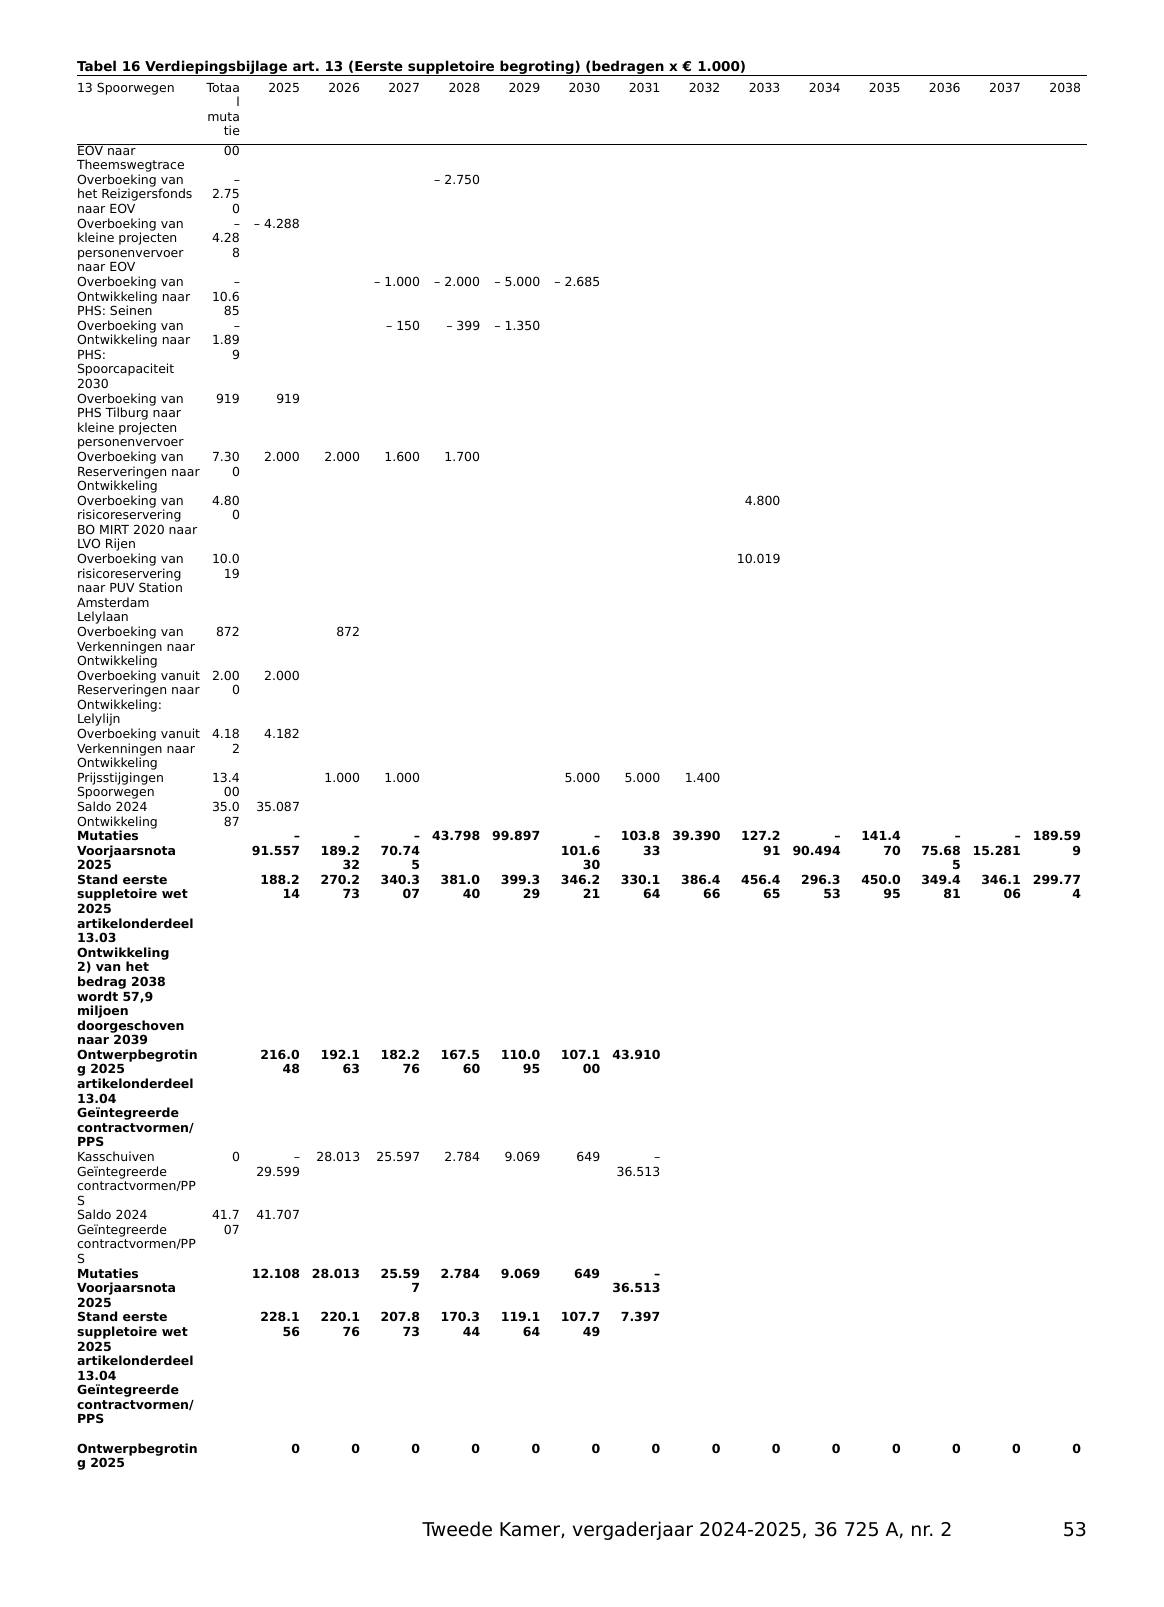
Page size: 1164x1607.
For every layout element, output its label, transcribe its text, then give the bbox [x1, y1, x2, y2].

table_cell 220.176 [306, 1310, 366, 1427]
table_cell Ontwerpbegroting 2025 artikelonderdeel 13.04 Geïntegreerde contractvormen/PPS [77, 1048, 200, 1150]
table_cell [786, 1150, 846, 1208]
table_cell [666, 275, 726, 318]
table_cell 2037 [966, 76, 1026, 143]
table_cell [846, 173, 906, 216]
table_cell [1026, 391, 1087, 450]
table_cell [486, 216, 546, 275]
table_cell [906, 1150, 966, 1208]
table_cell [1026, 800, 1087, 829]
table_cell 119.164 [486, 1310, 546, 1427]
table_cell [546, 145, 606, 173]
table_cell 872 [306, 625, 366, 668]
table_cell [606, 669, 666, 727]
table_cell [846, 494, 906, 552]
table_cell Overboeking van Ontwikkeling naar PHS: Seinen [77, 275, 200, 318]
table_cell Saldo 2024 Ontwikkeling [77, 800, 200, 829]
table_cell [366, 552, 426, 625]
table_cell – 70.745 [366, 829, 426, 873]
table_cell [846, 450, 906, 493]
table_cell [906, 1208, 966, 1266]
table_cell [546, 494, 606, 552]
table_cell [906, 275, 966, 318]
table_cell [786, 1048, 846, 1150]
table_cell 13 Spoorwegen [77, 76, 200, 143]
table_cell [426, 145, 486, 173]
table_cell [546, 173, 606, 216]
table_cell [306, 275, 366, 318]
table_cell 1.700 [426, 450, 486, 493]
table_cell [246, 625, 306, 668]
table_cell [786, 216, 846, 275]
table_cell Overboeking van risicoreservering naar PUV Station Amsterdam Lelylaan [77, 552, 200, 625]
table_cell [786, 1310, 846, 1427]
table_cell [966, 552, 1026, 625]
table_cell [1026, 1150, 1087, 1208]
table_cell Overboeking van Ontwikkeling naar PHS: Spoorcapaciteit 2030 [77, 319, 200, 391]
table_cell 2025 [246, 76, 306, 143]
table_cell 0 [906, 1441, 966, 1471]
table_cell [606, 960, 666, 1048]
table_cell [366, 727, 426, 771]
table_cell [966, 1427, 1026, 1441]
table_cell [546, 391, 606, 450]
table_cell [1026, 625, 1087, 668]
table_cell 919 [200, 391, 246, 450]
table_cell [606, 275, 666, 318]
table_cell 167.560 [426, 1048, 486, 1150]
table_cell Overboeking van kleine projecten personenvervoer naar EOV [77, 216, 200, 275]
table_cell 2027 [366, 76, 426, 143]
table_cell 4.800 [726, 494, 786, 552]
table_cell [200, 1048, 246, 1150]
table_cell [426, 669, 486, 727]
table_cell 2034 [786, 76, 846, 143]
table_cell [966, 1208, 1026, 1266]
table_cell – 4.288 [246, 216, 306, 275]
table_cell Saldo 2024 Geïntegreerde contractvormen/PPS [77, 1208, 200, 1266]
table_cell [906, 960, 966, 1048]
table_cell – 36.513 [606, 1150, 666, 1208]
table_cell – 91.557 [246, 829, 306, 873]
table_cell 2026 [306, 76, 366, 143]
table_cell 450.095 [846, 873, 906, 960]
table_cell 207.873 [366, 1310, 426, 1427]
table_cell [966, 1150, 1026, 1208]
table_cell 2.000 [246, 450, 306, 493]
table_cell [966, 771, 1026, 800]
table_cell [726, 1208, 786, 1266]
table_cell [426, 216, 486, 275]
table_cell [200, 829, 246, 873]
table_cell 107.100 [546, 1048, 606, 1150]
table_cell [366, 494, 426, 552]
table_cell [546, 625, 606, 668]
table_cell [246, 319, 306, 391]
table_cell – 15.281 [966, 829, 1026, 873]
table_cell 192.163 [306, 1048, 366, 1150]
table_cell 28.013 [306, 1150, 366, 1208]
table_cell 1.000 [366, 771, 426, 800]
table_cell [786, 1208, 846, 1266]
table_cell [906, 1310, 966, 1427]
table_cell [486, 494, 546, 552]
table_cell 386.466 [666, 873, 726, 960]
table_cell [906, 800, 966, 829]
table_cell [546, 450, 606, 493]
table_cell [726, 727, 786, 771]
table_cell [966, 494, 1026, 552]
table_cell 41.707 [246, 1208, 306, 1266]
table_cell [846, 1150, 906, 1208]
table_cell [1026, 771, 1087, 800]
table_cell – 5.000 [486, 275, 546, 318]
table_cell [306, 319, 366, 391]
table_cell [426, 1208, 486, 1266]
table_cell 649 [546, 1266, 606, 1310]
table_cell [966, 216, 1026, 275]
table_cell [486, 1427, 546, 1441]
table_cell 4.182 [200, 727, 246, 771]
table_cell [246, 552, 306, 625]
table_cell 919 [246, 391, 306, 450]
table_cell [966, 669, 1026, 727]
table_cell [846, 727, 906, 771]
table_cell [846, 771, 906, 800]
table_cell [486, 552, 546, 625]
table_cell [966, 727, 1026, 771]
table_cell 2033 [726, 76, 786, 143]
table_cell Totaal mutatie [200, 76, 246, 143]
table_cell – 1.350 [486, 319, 546, 391]
table_cell Overboeking van het Reizigersfonds naar EOV [77, 173, 200, 216]
table_cell [666, 1150, 726, 1208]
table_cell 2031 [606, 76, 666, 143]
table_cell [666, 450, 726, 493]
table_cell [786, 771, 846, 800]
table_cell [606, 800, 666, 829]
table_cell Prijsstijgingen Spoorwegen [77, 771, 200, 800]
table_cell 349.481 [906, 873, 966, 960]
table_cell [906, 319, 966, 391]
table_cell [366, 625, 426, 668]
table_cell 189.599 [1026, 829, 1087, 873]
table_cell [1026, 1048, 1087, 1150]
table_cell Overboeking van Verkenningen naar Ontwikkeling [77, 625, 200, 668]
table_cell [846, 319, 906, 391]
table_cell [1026, 494, 1087, 552]
table_cell Overboeking van risicoreservering BO MIRT 2020 naar LVO Rijen [77, 494, 200, 552]
table_cell 270.273 [306, 873, 366, 960]
table_cell [426, 494, 486, 552]
table_cell 1.000 [306, 771, 366, 800]
table_cell 1.400 [666, 771, 726, 800]
table_cell [966, 275, 1026, 318]
table_cell [786, 173, 846, 216]
table_cell [546, 800, 606, 829]
table_cell [906, 625, 966, 668]
table_cell [546, 1208, 606, 1266]
table_cell [606, 173, 666, 216]
table_cell 1.600 [366, 450, 426, 493]
table_cell [906, 391, 966, 450]
table_cell – 1.000 [366, 275, 426, 318]
table_cell 9.069 [486, 1266, 546, 1310]
table_cell 2.000 [246, 669, 306, 727]
table_cell [666, 1208, 726, 1266]
table_cell [306, 494, 366, 552]
table_cell Stand eerste suppletoire wet 2025 artikelonderdeel 13.03 Ontwikkeling [77, 873, 200, 960]
table_cell [486, 727, 546, 771]
table_cell [846, 275, 906, 318]
table_cell [546, 319, 606, 391]
table_cell [426, 391, 486, 450]
table_cell 170.344 [426, 1310, 486, 1427]
table_cell [426, 800, 486, 829]
table_cell [726, 1266, 786, 1310]
table_cell [726, 1427, 786, 1441]
table_cell [726, 173, 786, 216]
table_cell EOV naar Theemswegtrace [77, 145, 200, 173]
table_cell [1026, 275, 1087, 318]
table_cell 2.000 [200, 669, 246, 727]
table_cell 7.300 [200, 450, 246, 493]
table_cell 110.095 [486, 1048, 546, 1150]
table_cell [1026, 1427, 1087, 1441]
table_cell [366, 145, 426, 173]
table_cell [306, 669, 366, 727]
table_cell Mutaties Voorjaarsnota 2025 [77, 1266, 200, 1310]
table_cell [786, 145, 846, 173]
table_cell [906, 216, 966, 275]
table_cell [726, 450, 786, 493]
table_cell [846, 800, 906, 829]
table_cell [200, 873, 246, 960]
table_cell [606, 1208, 666, 1266]
table_cell Overboeking van PHS Tilburg naar kleine projecten personenvervoer [77, 391, 200, 450]
table_cell [366, 391, 426, 450]
table_cell [546, 1427, 606, 1441]
table_cell 39.390 [666, 829, 726, 873]
table_cell [1026, 145, 1087, 173]
table_cell 0 [606, 1441, 666, 1471]
table_cell [846, 1048, 906, 1150]
table_cell [966, 1310, 1026, 1427]
table_cell [786, 391, 846, 450]
table_cell 0 [200, 1150, 246, 1208]
table_cell [906, 145, 966, 173]
table_cell [606, 552, 666, 625]
table_cell [666, 1310, 726, 1427]
table_cell – 150 [366, 319, 426, 391]
table_cell 0 [486, 1441, 546, 1471]
table_cell [1026, 1266, 1087, 1310]
table_cell 0 [306, 1441, 366, 1471]
table_cell [306, 145, 366, 173]
table_cell [786, 450, 846, 493]
table_cell 10.019 [726, 552, 786, 625]
table_cell 9.069 [486, 1150, 546, 1208]
table_cell [666, 216, 726, 275]
table_cell [366, 216, 426, 275]
table_cell [246, 960, 306, 1048]
table_cell [1026, 1310, 1087, 1427]
table_cell 381.040 [426, 873, 486, 960]
table_cell [246, 173, 306, 216]
table_cell [846, 552, 906, 625]
table_cell 141.470 [846, 829, 906, 873]
table_cell [906, 1048, 966, 1150]
table_cell 296.353 [786, 873, 846, 960]
table_cell Ontwerpbegroting 2025 [77, 1441, 200, 1471]
table_cell [846, 625, 906, 668]
table_cell 340.307 [366, 873, 426, 960]
table_cell 12.108 [246, 1266, 306, 1310]
table_cell [666, 727, 726, 771]
table_cell [426, 625, 486, 668]
table_cell [966, 450, 1026, 493]
table_cell [606, 1427, 666, 1441]
table_cell [966, 145, 1026, 173]
table_cell [966, 391, 1026, 450]
table_cell 182.276 [366, 1048, 426, 1150]
table_cell [200, 1266, 246, 1310]
table_cell [1026, 727, 1087, 771]
table_cell [846, 216, 906, 275]
table_cell 2028 [426, 76, 486, 143]
table_cell [726, 960, 786, 1048]
table_cell [1026, 216, 1087, 275]
table_cell 5.000 [606, 771, 666, 800]
table_cell [1026, 1208, 1087, 1266]
table_cell [906, 669, 966, 727]
table_cell [366, 800, 426, 829]
table_cell [666, 552, 726, 625]
table_cell Overboeking vanuit Verkenningen naar Ontwikkeling [77, 727, 200, 771]
table_cell [306, 173, 366, 216]
table_cell [426, 552, 486, 625]
table_cell 2038 [1026, 76, 1087, 143]
table_cell [486, 391, 546, 450]
table_cell [906, 552, 966, 625]
table_cell [846, 960, 906, 1048]
table_cell [666, 1048, 726, 1150]
table_cell [726, 391, 786, 450]
table_cell – 29.599 [246, 1150, 306, 1208]
table_cell 4.800 [200, 494, 246, 552]
table_cell [966, 173, 1026, 216]
table_cell [1026, 960, 1087, 1048]
table_cell [486, 669, 546, 727]
table_cell [1026, 552, 1087, 625]
table_cell 2036 [906, 76, 966, 143]
table_cell [486, 145, 546, 173]
table_cell 7.397 [606, 1310, 666, 1427]
table_cell 43.910 [606, 1048, 666, 1150]
table_cell 25.597 [366, 1150, 426, 1208]
table_cell [366, 1427, 426, 1441]
table_cell 0 [426, 1441, 486, 1471]
table_cell [606, 319, 666, 391]
table_cell 35.087 [200, 800, 246, 829]
table_cell [486, 450, 546, 493]
table_cell [846, 1208, 906, 1266]
table_cell [200, 1441, 246, 1471]
table_cell 0 [546, 1441, 606, 1471]
table_cell [726, 216, 786, 275]
table_cell [786, 960, 846, 1048]
table_cell 216.048 [246, 1048, 306, 1150]
table_cell [606, 625, 666, 668]
table_cell [786, 319, 846, 391]
table_cell [726, 145, 786, 173]
table_cell [726, 275, 786, 318]
table_cell [486, 173, 546, 216]
table_cell [606, 391, 666, 450]
table_cell – 2.750 [200, 173, 246, 216]
table_cell [966, 1048, 1026, 1150]
table_cell 2030 [546, 76, 606, 143]
table_cell [786, 1266, 846, 1310]
table_cell [366, 1208, 426, 1266]
table_cell 5.000 [546, 771, 606, 800]
table_cell [906, 727, 966, 771]
table_cell – 2.000 [426, 275, 486, 318]
table_cell [606, 494, 666, 552]
table_cell 188.214 [246, 873, 306, 960]
table_cell [546, 960, 606, 1048]
table_cell – 2.750 [426, 173, 486, 216]
table_cell 2.000 [306, 450, 366, 493]
table_cell [966, 319, 1026, 391]
table_cell [786, 800, 846, 829]
table_cell [726, 625, 786, 668]
table_cell [306, 552, 366, 625]
table_cell 2032 [666, 76, 726, 143]
table_cell [666, 1266, 726, 1310]
table_cell [306, 800, 366, 829]
table_cell [846, 145, 906, 173]
table_cell 0 [246, 1441, 306, 1471]
table_cell Overboeking van Reserveringen naar Ontwikkeling [77, 450, 200, 493]
table_cell [486, 800, 546, 829]
table_cell 0 [366, 1441, 426, 1471]
table_cell [306, 960, 366, 1048]
table_cell [426, 771, 486, 800]
table_cell [366, 173, 426, 216]
table_cell [546, 552, 606, 625]
table_cell [1026, 450, 1087, 493]
table_cell 00 [200, 145, 246, 173]
table_cell [306, 1208, 366, 1266]
table_cell 456.465 [726, 873, 786, 960]
table_cell 346.106 [966, 873, 1026, 960]
table_cell [726, 669, 786, 727]
table_cell 107.749 [546, 1310, 606, 1427]
table_cell 649 [546, 1150, 606, 1208]
table_cell [846, 1266, 906, 1310]
table_cell [726, 1310, 786, 1427]
table_cell [846, 1310, 906, 1427]
table_cell [426, 727, 486, 771]
table_cell – 75.685 [906, 829, 966, 873]
table_cell [426, 1427, 486, 1441]
table_cell Overboeking vanuit Reserveringen naar Ontwikkeling: Lelylijn [77, 669, 200, 727]
table_cell 0 [1026, 1441, 1087, 1471]
table_cell 43.798 [426, 829, 486, 873]
table_cell 0 [786, 1441, 846, 1471]
table_cell 0 [966, 1441, 1026, 1471]
table_cell [786, 494, 846, 552]
table_cell 4.182 [246, 727, 306, 771]
table_cell – 101.630 [546, 829, 606, 873]
table_cell 35.087 [246, 800, 306, 829]
table_cell [666, 173, 726, 216]
table_cell [426, 960, 486, 1048]
table_cell 99.897 [486, 829, 546, 873]
table_cell [966, 960, 1026, 1048]
table_cell [77, 1427, 200, 1441]
table_cell [966, 1266, 1026, 1310]
table_cell 346.221 [546, 873, 606, 960]
table_cell [246, 145, 306, 173]
table_cell [786, 625, 846, 668]
table_cell 0 [666, 1441, 726, 1471]
table_cell [666, 145, 726, 173]
table_cell [906, 771, 966, 800]
table_cell [306, 1427, 366, 1441]
table_cell [666, 625, 726, 668]
table_cell 872 [200, 625, 246, 668]
table_cell [546, 216, 606, 275]
table_cell [786, 727, 846, 771]
table_cell 28.013 [306, 1266, 366, 1310]
table_cell 228.156 [246, 1310, 306, 1427]
table_cell [200, 1310, 246, 1427]
table_cell [486, 625, 546, 668]
table_cell 13.400 [200, 771, 246, 800]
table_cell [1026, 319, 1087, 391]
table_cell 299.774 [1026, 873, 1087, 960]
table_cell [666, 319, 726, 391]
table_cell [546, 727, 606, 771]
table_cell [246, 771, 306, 800]
table_cell [606, 216, 666, 275]
table_cell 0 [846, 1441, 906, 1471]
table_cell 0 [726, 1441, 786, 1471]
table_cell [726, 800, 786, 829]
table_cell [606, 450, 666, 493]
table_cell 2.784 [426, 1150, 486, 1208]
table_cell [606, 727, 666, 771]
table_cell [906, 450, 966, 493]
table_cell [246, 275, 306, 318]
table_cell [846, 391, 906, 450]
table_cell [306, 727, 366, 771]
table_cell [366, 960, 426, 1048]
table_cell [1026, 669, 1087, 727]
table_cell [246, 1427, 306, 1441]
table_cell [666, 669, 726, 727]
table_cell [666, 960, 726, 1048]
table_cell 2035 [846, 76, 906, 143]
table_cell [246, 494, 306, 552]
table_cell 103.833 [606, 829, 666, 873]
table_cell 2.784 [426, 1266, 486, 1310]
table_cell 41.707 [200, 1208, 246, 1266]
table_header Tabel 16 Verdiepingsbijlage art. 13 (Eerste suppletoire begroting) (bedragen x € 1.000) [77, 59, 1087, 75]
table_cell [666, 1427, 726, 1441]
table_cell – 2.685 [546, 275, 606, 318]
table_cell 2029 [486, 76, 546, 143]
table_cell [786, 1427, 846, 1441]
table_cell 330.164 [606, 873, 666, 960]
table_cell [666, 800, 726, 829]
table_cell – 10.685 [200, 275, 246, 318]
table_cell [786, 552, 846, 625]
table_cell Stand eerste suppletoire wet 2025 artikelonderdeel 13.04 Geïntegreerde contractvormen/PPS [77, 1310, 200, 1427]
table_cell [200, 960, 246, 1048]
table_cell [726, 1048, 786, 1150]
table_cell – 36.513 [606, 1266, 666, 1310]
table_cell 2) van het bedrag 2038 wordt 57,9 miljoen doorgeschoven naar 2039 [77, 960, 200, 1048]
table_cell Mutaties Voorjaarsnota 2025 [77, 829, 200, 873]
table_cell [726, 1150, 786, 1208]
table_cell [966, 800, 1026, 829]
table_cell – 399 [426, 319, 486, 391]
table_cell – 189.232 [306, 829, 366, 873]
table_cell – 1.899 [200, 319, 246, 391]
table_cell [786, 275, 846, 318]
table_cell [200, 1427, 246, 1441]
table_cell 25.597 [366, 1266, 426, 1310]
table_cell – 4.288 [200, 216, 246, 275]
table_cell [906, 1266, 966, 1310]
table_cell [546, 669, 606, 727]
table_cell [486, 960, 546, 1048]
table_cell [666, 494, 726, 552]
table_cell 399.329 [486, 873, 546, 960]
table_cell [486, 1208, 546, 1266]
table_cell [906, 1427, 966, 1441]
table_cell – 90.494 [786, 829, 846, 873]
table_cell [606, 145, 666, 173]
table_cell 127.291 [726, 829, 786, 873]
table_cell [726, 319, 786, 391]
table_cell [306, 391, 366, 450]
table_cell [726, 771, 786, 800]
table_cell [306, 216, 366, 275]
table_cell [666, 391, 726, 450]
table_cell [1026, 173, 1087, 216]
table_cell [786, 669, 846, 727]
table_cell [846, 1427, 906, 1441]
table_cell [846, 669, 906, 727]
table_cell Kasschuiven Geïntegreerde contractvormen/PPS [77, 1150, 200, 1208]
table_cell 10.019 [200, 552, 246, 625]
table_cell [966, 625, 1026, 668]
table_cell [486, 771, 546, 800]
table_cell [366, 669, 426, 727]
table_cell [906, 173, 966, 216]
table_cell [906, 494, 966, 552]
